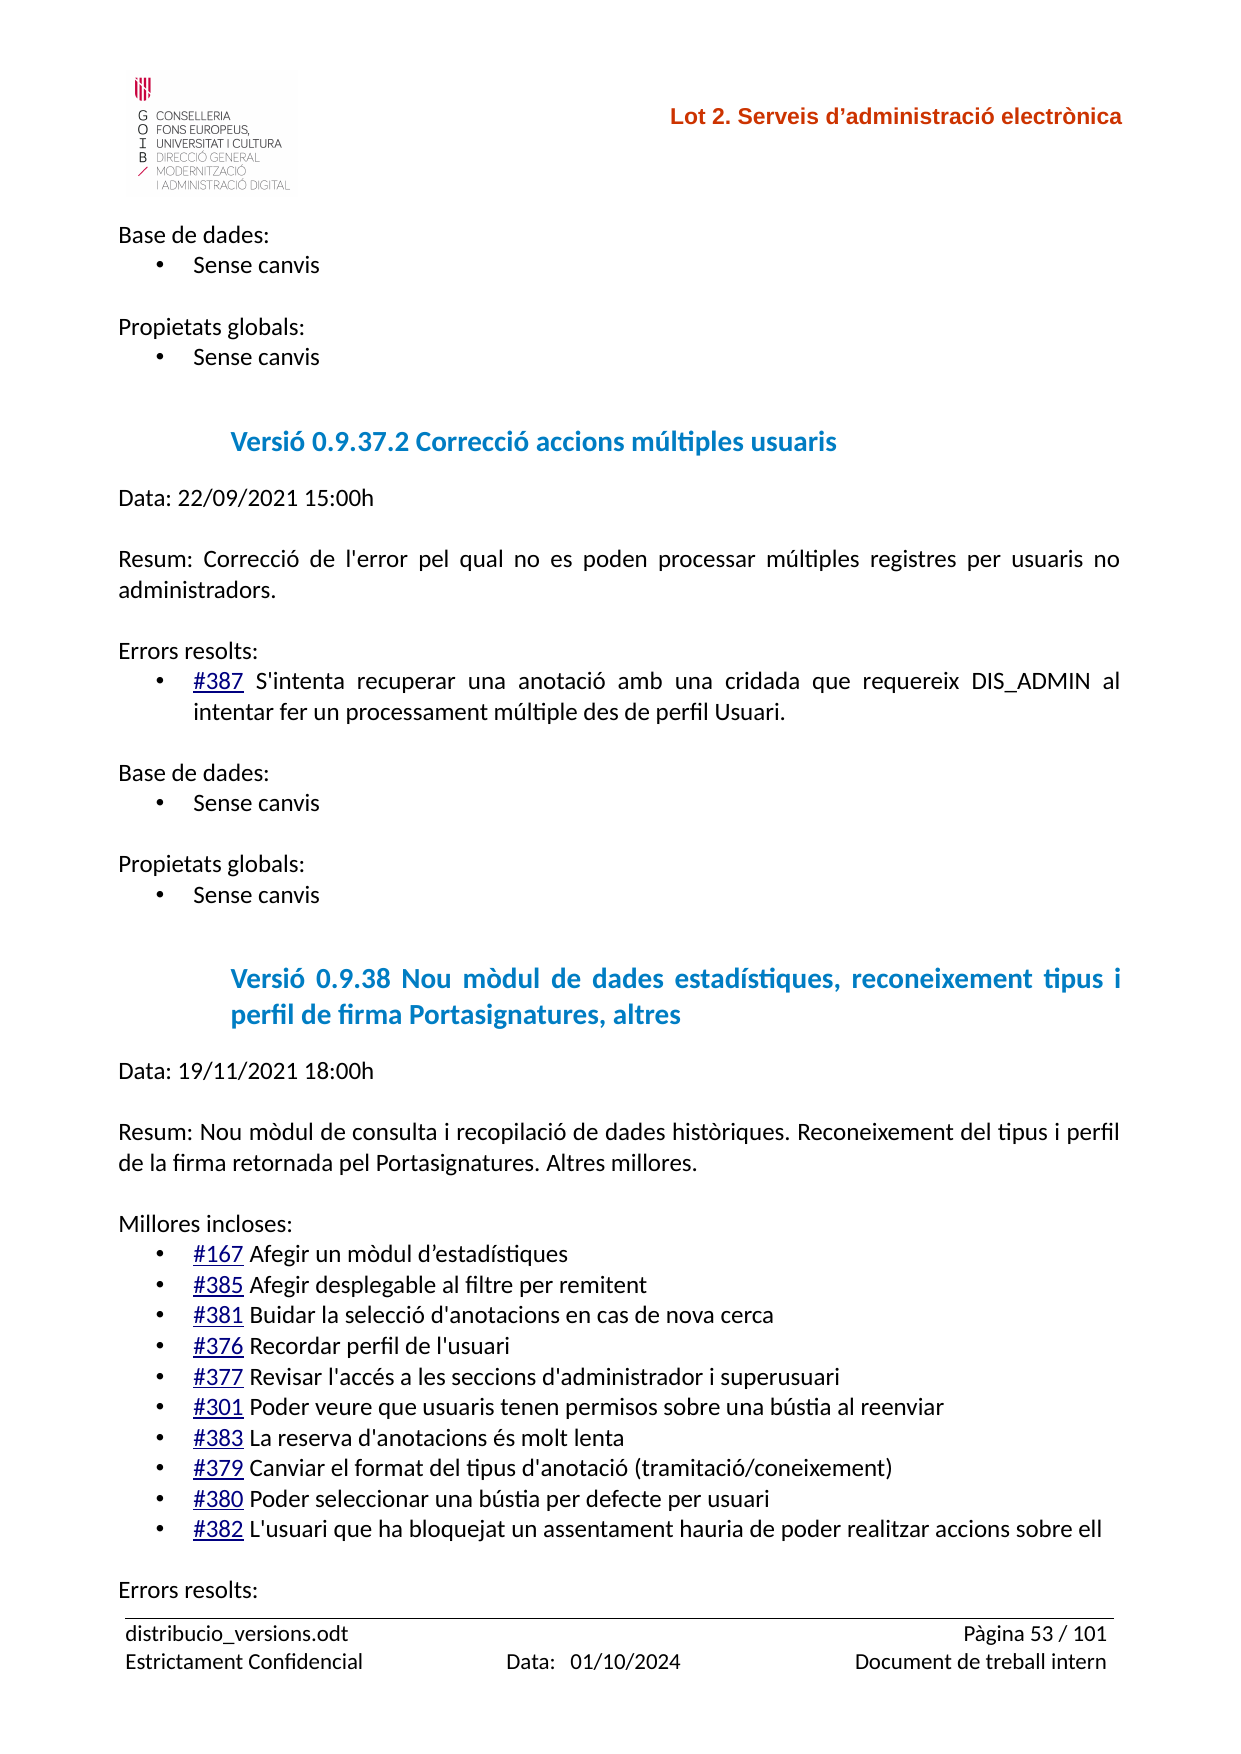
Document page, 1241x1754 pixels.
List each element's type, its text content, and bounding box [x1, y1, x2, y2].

list #385 Afegir desplegable al filtre per remitent [156, 1269, 1122, 1300]
list Sense canvis [156, 787, 1122, 818]
text Errors resolts: [118, 1574, 1122, 1605]
text Base de dades: [118, 219, 1122, 250]
text Data: 19/11/2021 18:00h [118, 1056, 1122, 1086]
subtitle Versió 0.9.38 Nou mòdul de dades estadístiques, reconeixement tipus i perfil de firma Portasignatures, altres [153, 961, 1122, 1032]
list #167 Afegir un mòdul d’estadístiques [156, 1239, 1122, 1269]
list #377 Revisar l'accés a les seccions d'administrador i superusuari [156, 1361, 1122, 1391]
list Sense canvis [156, 879, 1122, 909]
picture [126, 70, 299, 197]
text Propietats globals: [118, 311, 1122, 341]
list Sense canvis [156, 341, 1122, 372]
list #383 La reserva d'anotacions és molt lenta [156, 1422, 1122, 1452]
list Sense canvis [156, 250, 1122, 280]
text Propietats globals: [118, 848, 1122, 879]
text Base de dades: [118, 757, 1122, 787]
list #379 Canviar el format del tipus d'anotació (tramitació/coneixement) [156, 1452, 1122, 1483]
text Data: 22/09/2021 15:00h [118, 482, 1122, 513]
subtitle Versió 0.9.37.2 Correcció accions múltiples usuaris [153, 423, 1122, 458]
text Resum: Correcció de l'error pel qual no es poden processar múltiples registres per usuaris no administradors. [118, 543, 1122, 604]
text Resum: Nou mòdul de consulta i recopilació de dades històriques. Reconeixement del tipus i perfil de la firma retornada pel Portasignatures. Altres millores. [118, 1117, 1122, 1178]
list #301 Poder veure que usuaris tenen permisos sobre una bústia al reenviar [156, 1391, 1122, 1422]
list #380 Poder seleccionar una bústia per defecte per usuari [156, 1483, 1122, 1513]
text Millores incloses: [118, 1208, 1122, 1239]
text Errors resolts: [118, 635, 1122, 665]
list #387 S'intenta recuperar una anotació amb una cridada que requereix DIS_ADMIN al intentar fer un processament múltiple des de perfil Usuari. [156, 665, 1122, 726]
list #382 L'usuari que ha bloquejat un assentament hauria de poder realitzar accions sobre ell [156, 1513, 1122, 1544]
list #381 Buidar la selecció d'anotacions en cas de nova cerca [156, 1300, 1122, 1330]
list #376 Recordar perfil de l'usuari [156, 1330, 1122, 1361]
